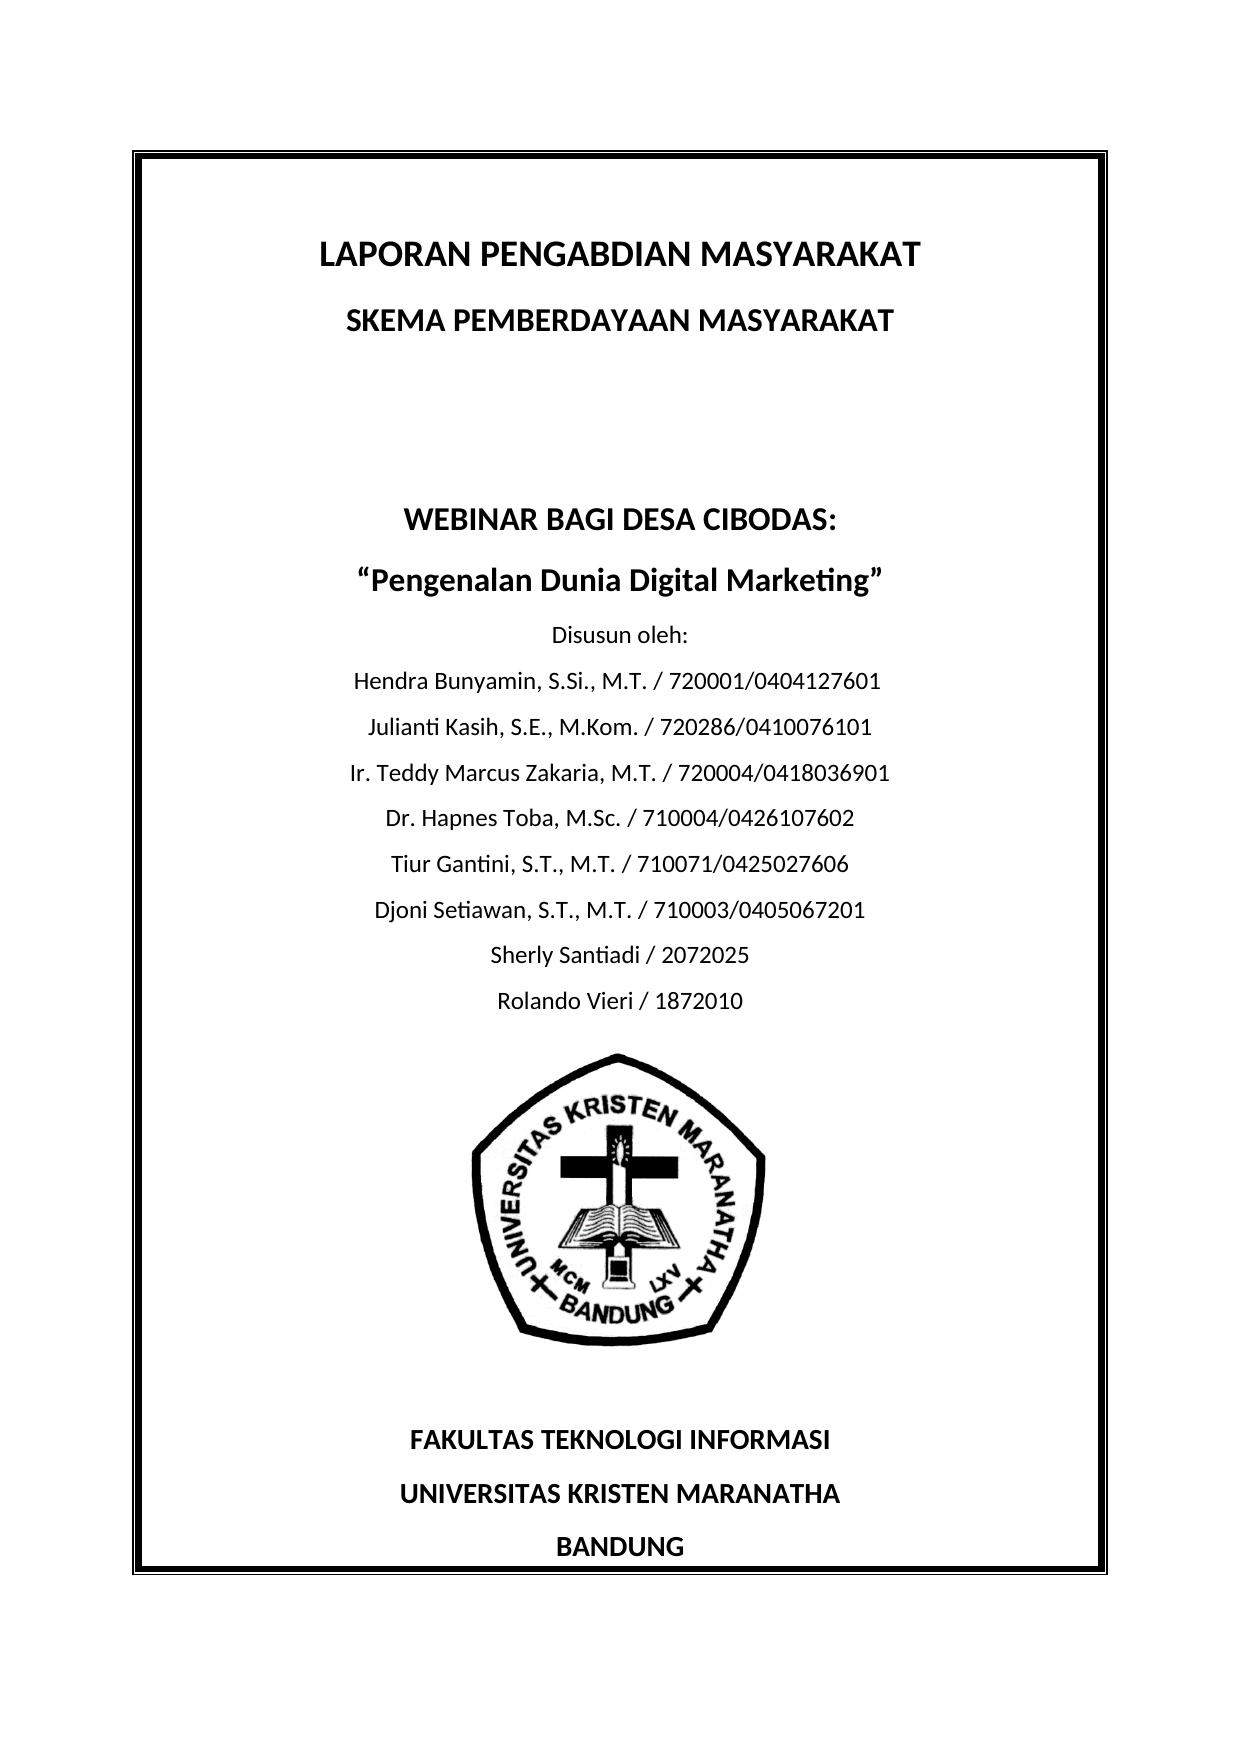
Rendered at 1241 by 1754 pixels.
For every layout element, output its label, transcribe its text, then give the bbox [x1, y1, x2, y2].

text “Pengenalan Dunia Digital Marketing” [142, 547, 1098, 599]
text FAKULTAS TEKNOLOGI INFORMASI [142, 1410, 1098, 1457]
text Bandung [142, 1517, 1098, 1566]
text Disusun oleh: [142, 608, 1098, 650]
text WEBINAR BAGI DESA CIBODAS: [142, 486, 1098, 538]
text Hendra Bunyamin, S.Si., M.T. / 720001/0404127601 Julianti Kasih, S.E., M.Kom. / 720286/0410076101 Ir. Teddy Marcus Zakaria, M.T. / 720004/0418036901 Dr. Hapnes Toba, M.Sc. / 710004/0426107602 Tiur Gantini, S.T., M.T. / 710071/0425027606 Djoni Setiawan, S.T., M.T. / 710003/0405067201 Sherly Santiadi / 2072025 Rolando Vieri / 1872010 [142, 654, 1098, 1016]
text UNIVERSITAS KRISTEN MARANATHA [142, 1463, 1098, 1511]
text SKEMA PEMBERDAYAAN MASYARAKAT [142, 287, 1098, 340]
text LAPORAN PENGABDIAN MASYARAKAT [142, 219, 1098, 276]
picture [468, 1031, 772, 1352]
